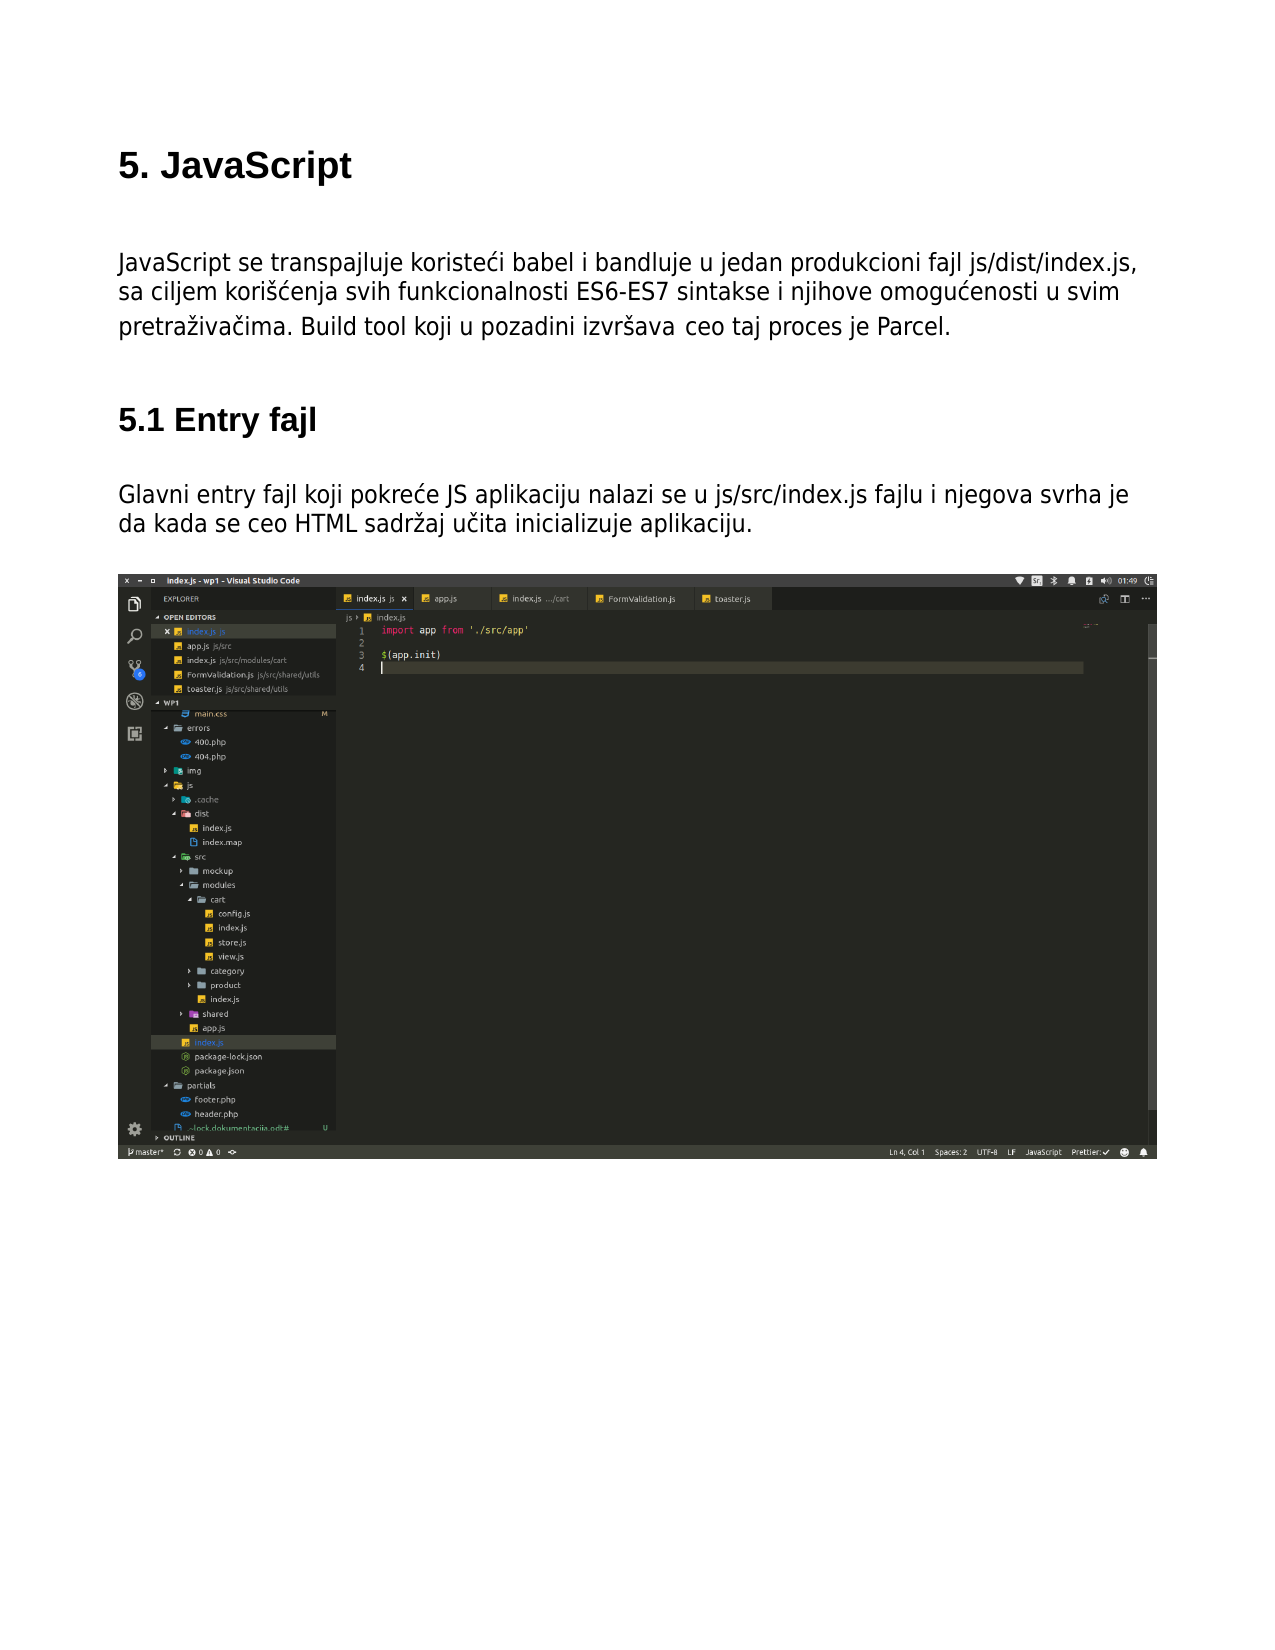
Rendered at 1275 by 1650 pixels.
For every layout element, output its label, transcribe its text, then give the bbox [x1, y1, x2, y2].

text Glavni entry fajl koji pokreće JS aplikaciju nalazi se u js/src/index.js fajlu i njegova svrha je da kada se ceo HTML sadržaj učita inicializuje aplikaciju. [118, 480, 1157, 538]
subtitle 5. JavaScript [118, 143, 1157, 187]
picture [118, 574, 1157, 1159]
subtitle 5.1 Entry fajl [118, 400, 1157, 438]
text JavaScript se transpajluje koristeći babel i bandluje u jedan produkcioni fajl js/dist/index.js, sa ciljem korišćenja svih funkcionalnosti ES6-ES7 sintakse i njihove omogućenosti u svim pretraživačima. Build tool koji u pozadini izvršava ceo taj proces je Parcel. [118, 248, 1157, 342]
